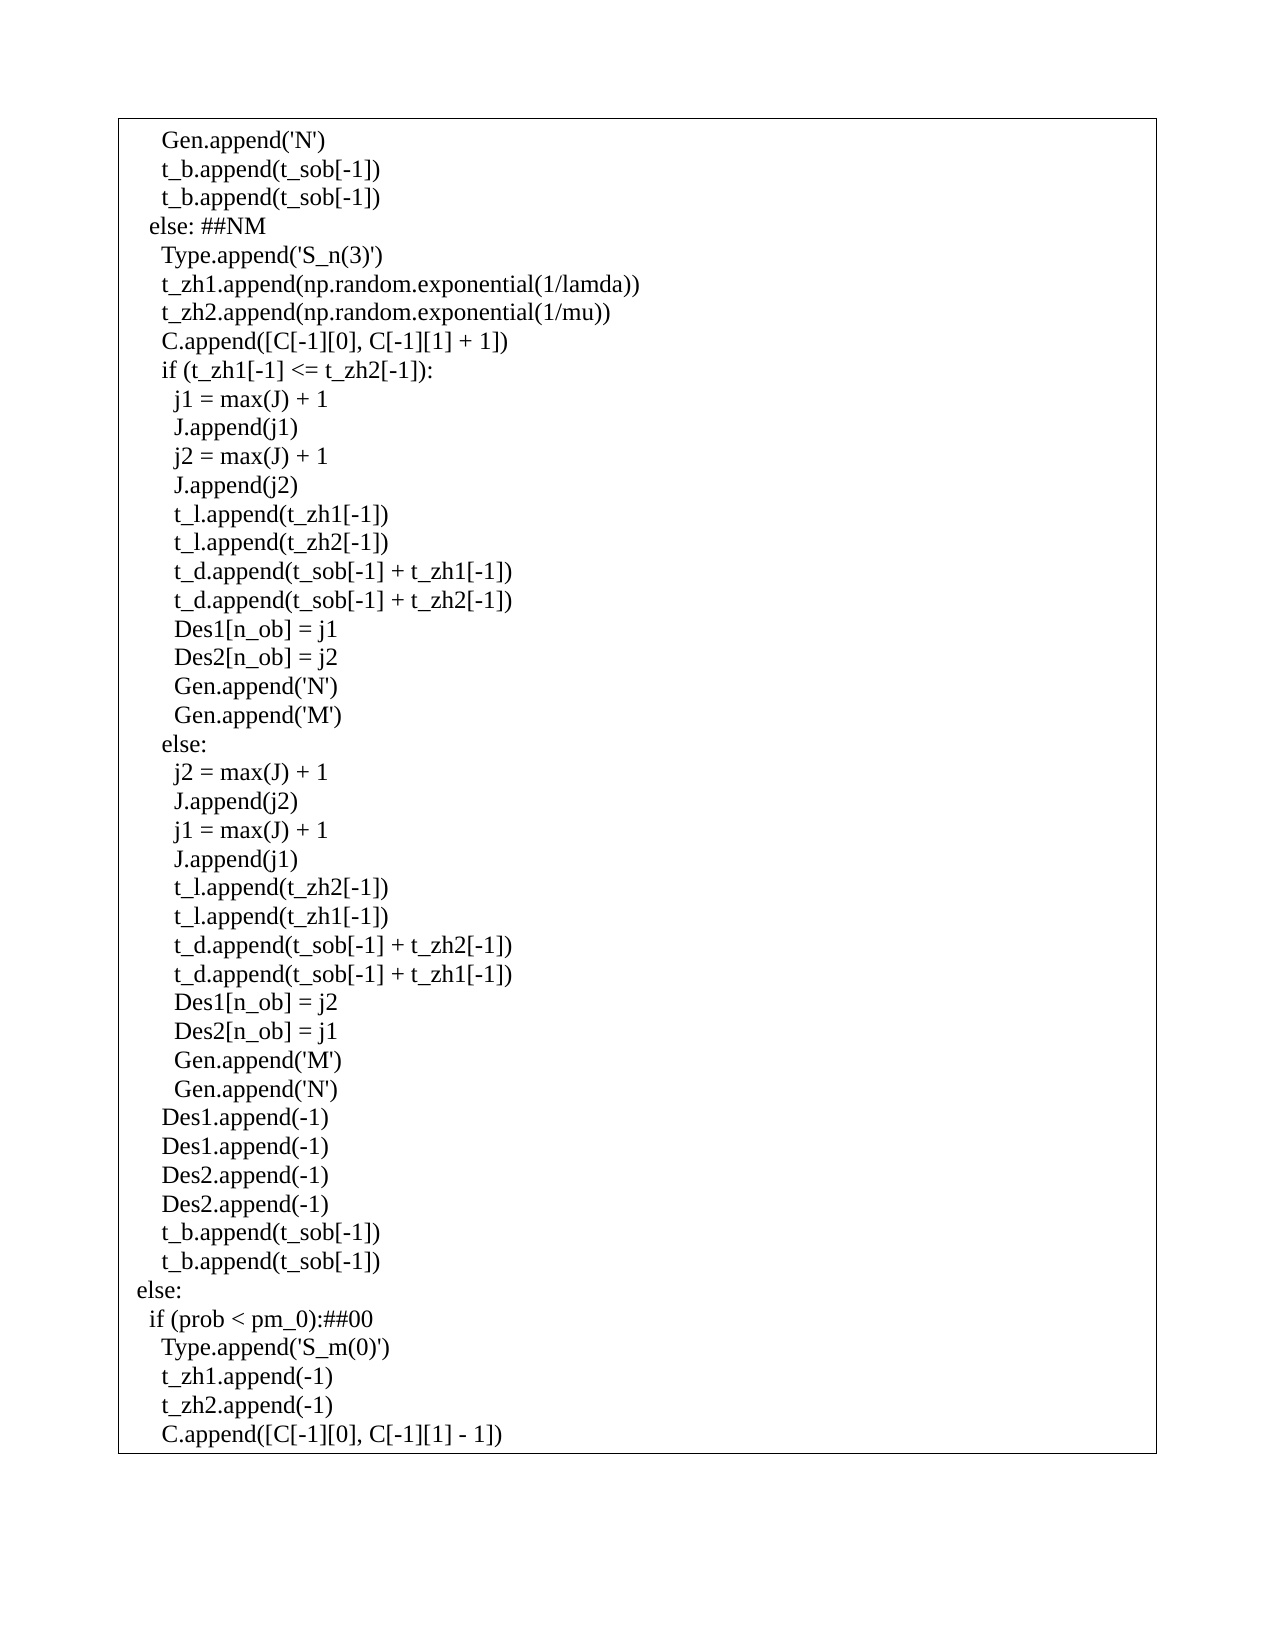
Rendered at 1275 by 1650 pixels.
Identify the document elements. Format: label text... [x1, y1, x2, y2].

table_header Gen.append('N') t_b.append(t_sob[-1]) t_b.append(t_sob[-1]) else: ##NM Type.append('S_n(3)') t_zh1.append(np.random.exponential(1/lamda)) t_zh2.append(np.random.exponential(1/mu)) C.append([C[-1][0], C[-1][1] + 1]) if (t_zh1[-1] <= t_zh2[-1]): j1 = max(J) + 1 J.append(j1) j2 = max(J) + 1 J.append(j2) t_l.append(t_zh1[-1]) t_l.append(t_zh2[-1]) t_d.append(t_sob[-1] + t_zh1[-1]) t_d.append(t_sob[-1] + t_zh2[-1]) Des1[n_ob] = j1 Des2[n_ob] = j2 Gen.append('N') Gen.append('M') else: j2 = max(J) + 1 J.append(j2) j1 = max(J) + 1 J.append(j1) t_l.append(t_zh2[-1]) t_l.append(t_zh1[-1]) t_d.append(t_sob[-1] + t_zh2[-1]) t_d.append(t_sob[-1] + t_zh1[-1]) Des1[n_ob] = j2 Des2[n_ob] = j1 Gen.append('M') Gen.append('N') Des1.append(-1) Des1.append(-1) Des2.append(-1) Des2.append(-1) t_b.append(t_sob[-1]) t_b.append(t_sob[-1]) else: if (prob < pm_0):##00 Type.append('S_m(0)') t_zh1.append(-1) t_zh2.append(-1) C.append([C[-1][0], C[-1][1] - 1]) [119, 119, 1156, 1453]
